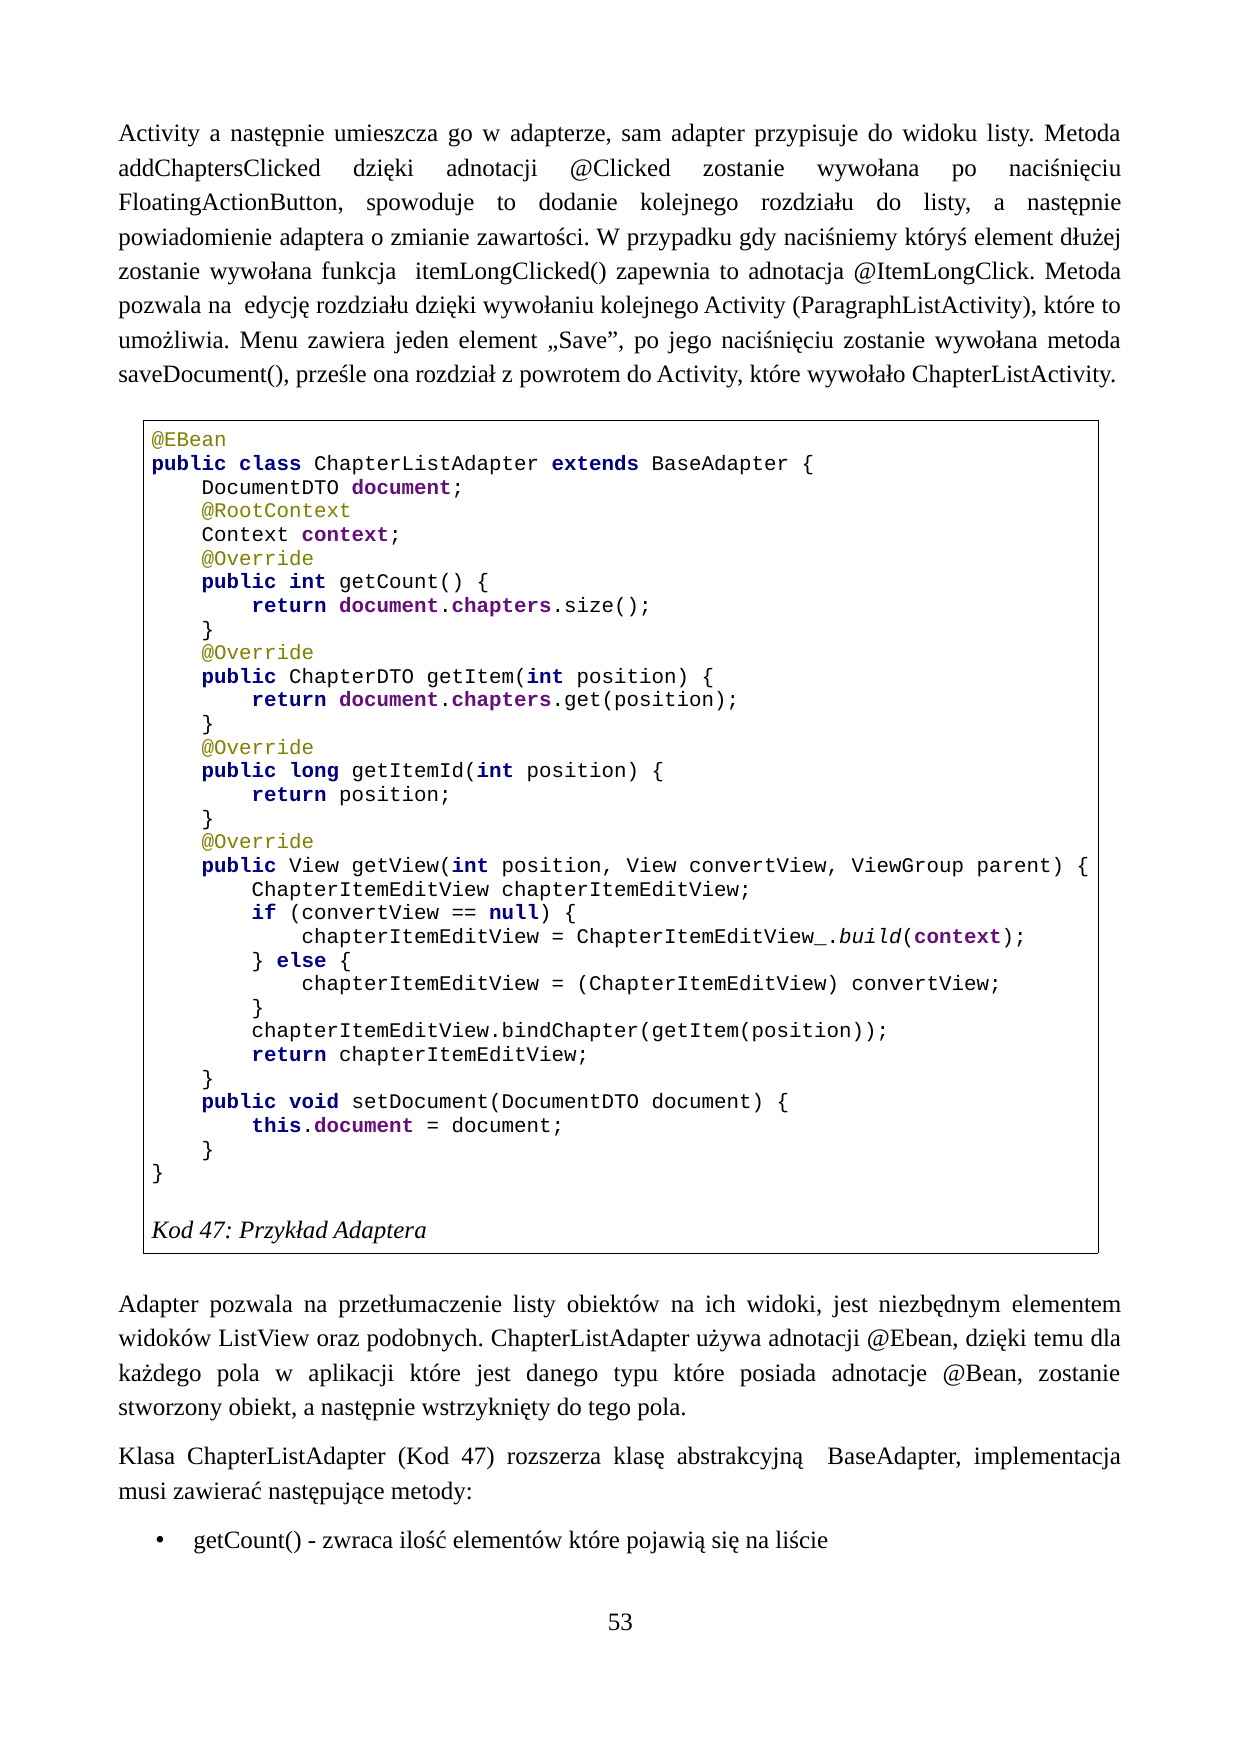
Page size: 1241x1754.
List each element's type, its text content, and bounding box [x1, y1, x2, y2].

text if (convertView == null) { [151, 902, 1089, 926]
text chapterItemEditView = ChapterItemEditView_.build(context); [151, 926, 1089, 949]
text public void setDocument(DocumentDTO document) { [151, 1091, 1089, 1115]
text ChapterItemEditView chapterItemEditView; [151, 879, 1089, 902]
text public int getCount() { [151, 571, 1089, 595]
text } [151, 1162, 1089, 1186]
text } [151, 808, 1089, 831]
text @Override [151, 642, 1089, 666]
text Context context; [151, 524, 1089, 548]
text public View getView(int position, View convertView, ViewGroup parent) { [151, 855, 1089, 879]
text chapterItemEditView = (ChapterItemEditView) convertView; [151, 973, 1089, 997]
text @Override [151, 548, 1089, 571]
text @EBean [151, 429, 1089, 453]
text } [151, 713, 1089, 737]
text return document.chapters.get(position); [151, 689, 1089, 713]
text } [151, 618, 1089, 642]
text } else { [151, 949, 1089, 973]
text Kod 47: Przykład Adaptera [151, 1216, 1089, 1244]
text public ChapterDTO getItem(int position) { [151, 666, 1089, 689]
text return position; [151, 784, 1089, 808]
text this.document = document; [151, 1115, 1089, 1139]
text Klasa ChapterListAdapter (Kod 47) rozszerza klasę abstrakcyjną BaseAdapter, implementacja musi zawierać następujące metody: [118, 1441, 1122, 1504]
text public long getItemId(int position) { [151, 760, 1089, 784]
text public class ChapterListAdapter extends BaseAdapter { [151, 453, 1089, 477]
text Adapter pozwala na przetłumaczenie listy obiektów na ich widoki, jest niezbędnym elementem widoków ListView oraz podobnych. ChapterListAdapter używa adnotacji @Ebean, dzięki temu dla każdego pola w aplikacji które jest danego typu które posiada adnotacje @Bean, zostanie stworzony obiekt, a następnie wstrzyknięty do tego pola. [118, 1289, 1122, 1421]
list getCount() - zwraca ilość elementów które pojawią się na liście [156, 1525, 1122, 1553]
text } [151, 997, 1089, 1021]
text @RootContext [151, 500, 1089, 524]
text return chapterItemEditView; [151, 1044, 1089, 1068]
text chapterItemEditView.bindChapter(getItem(position)); [151, 1021, 1089, 1044]
text } [151, 1068, 1089, 1091]
text return document.chapters.size(); [151, 595, 1089, 618]
text DocumentDTO document; [151, 477, 1089, 500]
text @Override [151, 737, 1089, 760]
text } [151, 1139, 1089, 1162]
text @Override [151, 831, 1089, 855]
text Activity a następnie umieszcza go w adapterze, sam adapter przypisuje do widoku listy. Metoda addChaptersClicked dzięki adnotacji @Clicked zostanie wywołana po naciśnięciu FloatingActionButton, spowoduje to dodanie kolejnego rozdziału do listy, a następnie powiadomienie adaptera o zmianie zawartości. W przypadku gdy naciśniemy któryś element dłużej zostanie wywołana funkcja itemLongClicked() zapewnia to adnotacja @ItemLongClick. Metoda pozwala na edycję rozdziału dzięki wywołaniu kolejnego Activity (ParagraphListActivity), które to umożliwia. Menu zawiera jeden element „Save”, po jego naciśnięciu zostanie wywołana metoda saveDocument(), prześle ona rozdział z powrotem do Activity, które wywołało ChapterListActivity. [118, 118, 1122, 388]
